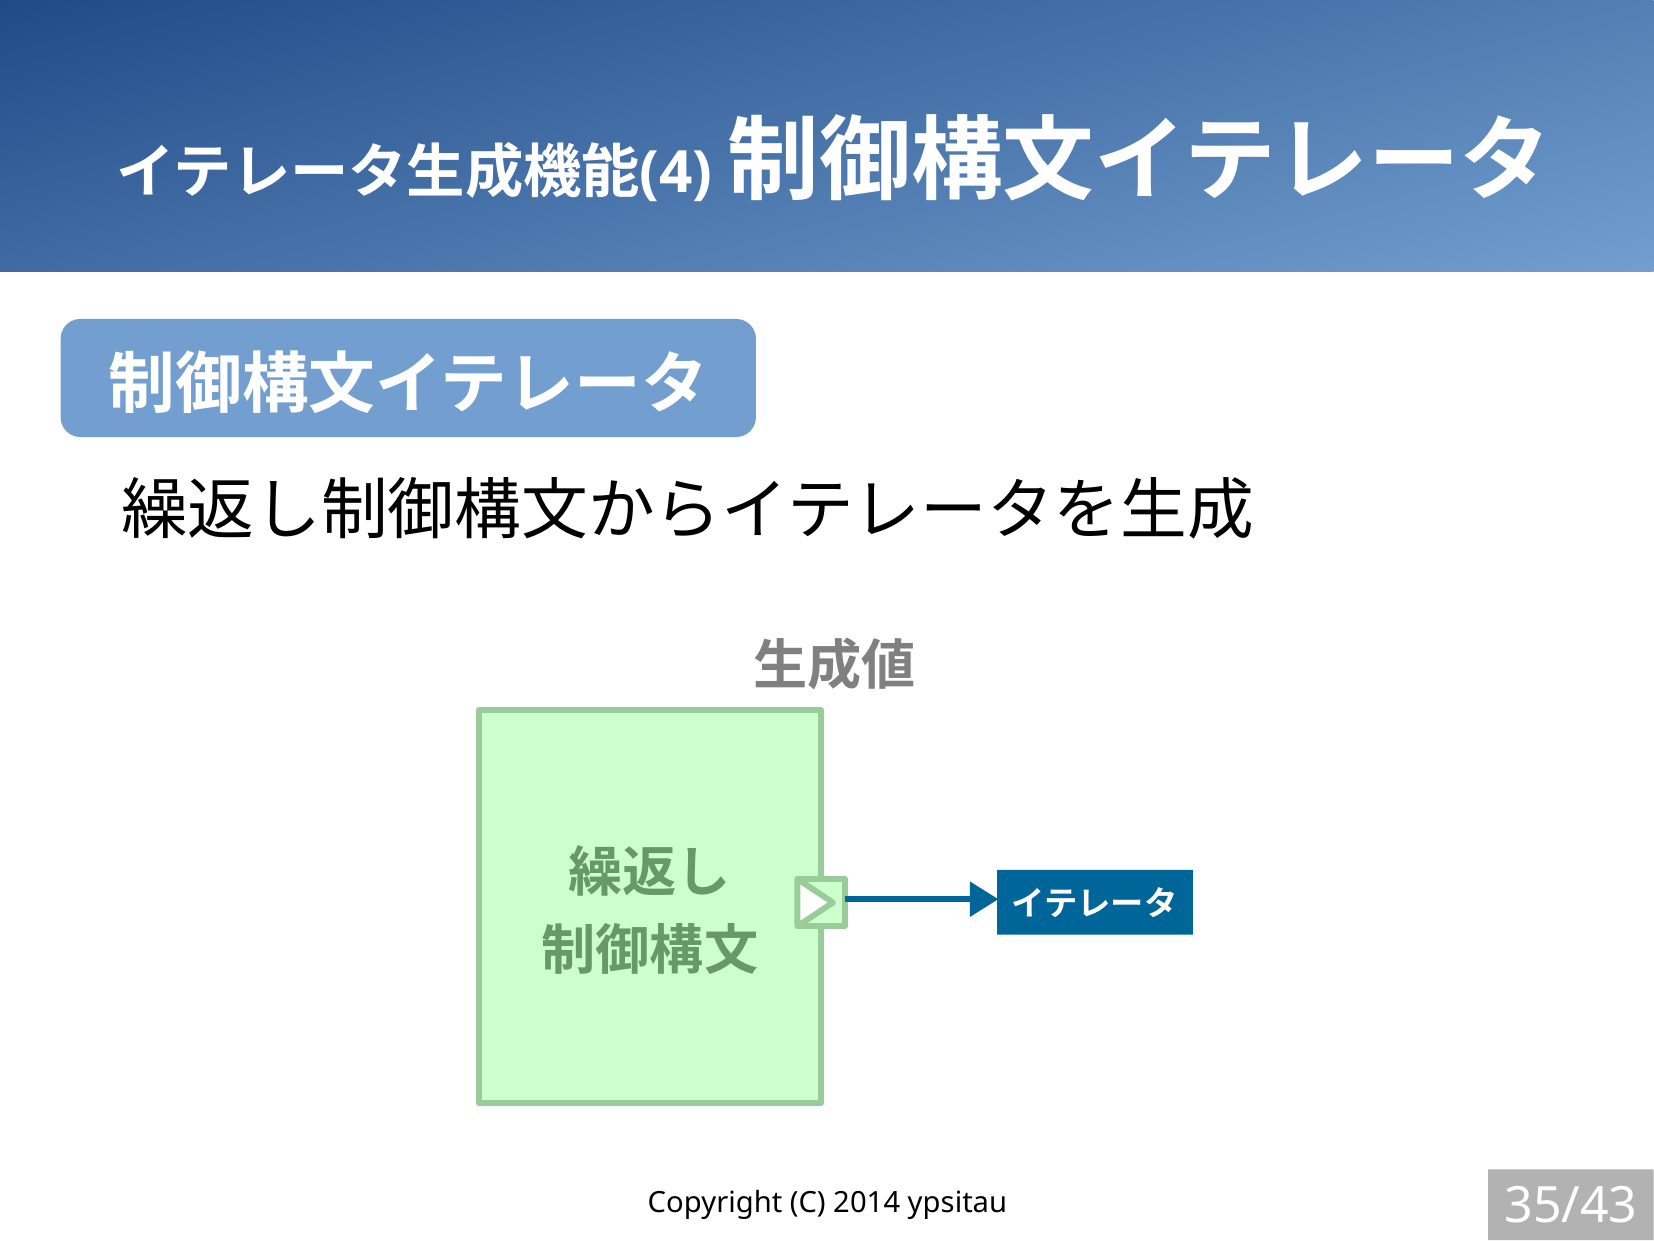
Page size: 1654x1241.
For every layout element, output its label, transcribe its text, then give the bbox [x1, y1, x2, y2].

text_box イテレータ [997, 869, 1193, 935]
text_box 繰返し制御構文からイテレータを生成 [106, 448, 1271, 564]
text_box 生成値 [738, 614, 931, 711]
title イテレータ生成機能(4) 制御構文イテレータ [66, 49, 1603, 257]
text_box 制御構文イテレータ [60, 318, 756, 438]
text_box 繰返し 制御構文 [478, 710, 822, 1104]
text_box [797, 878, 845, 927]
